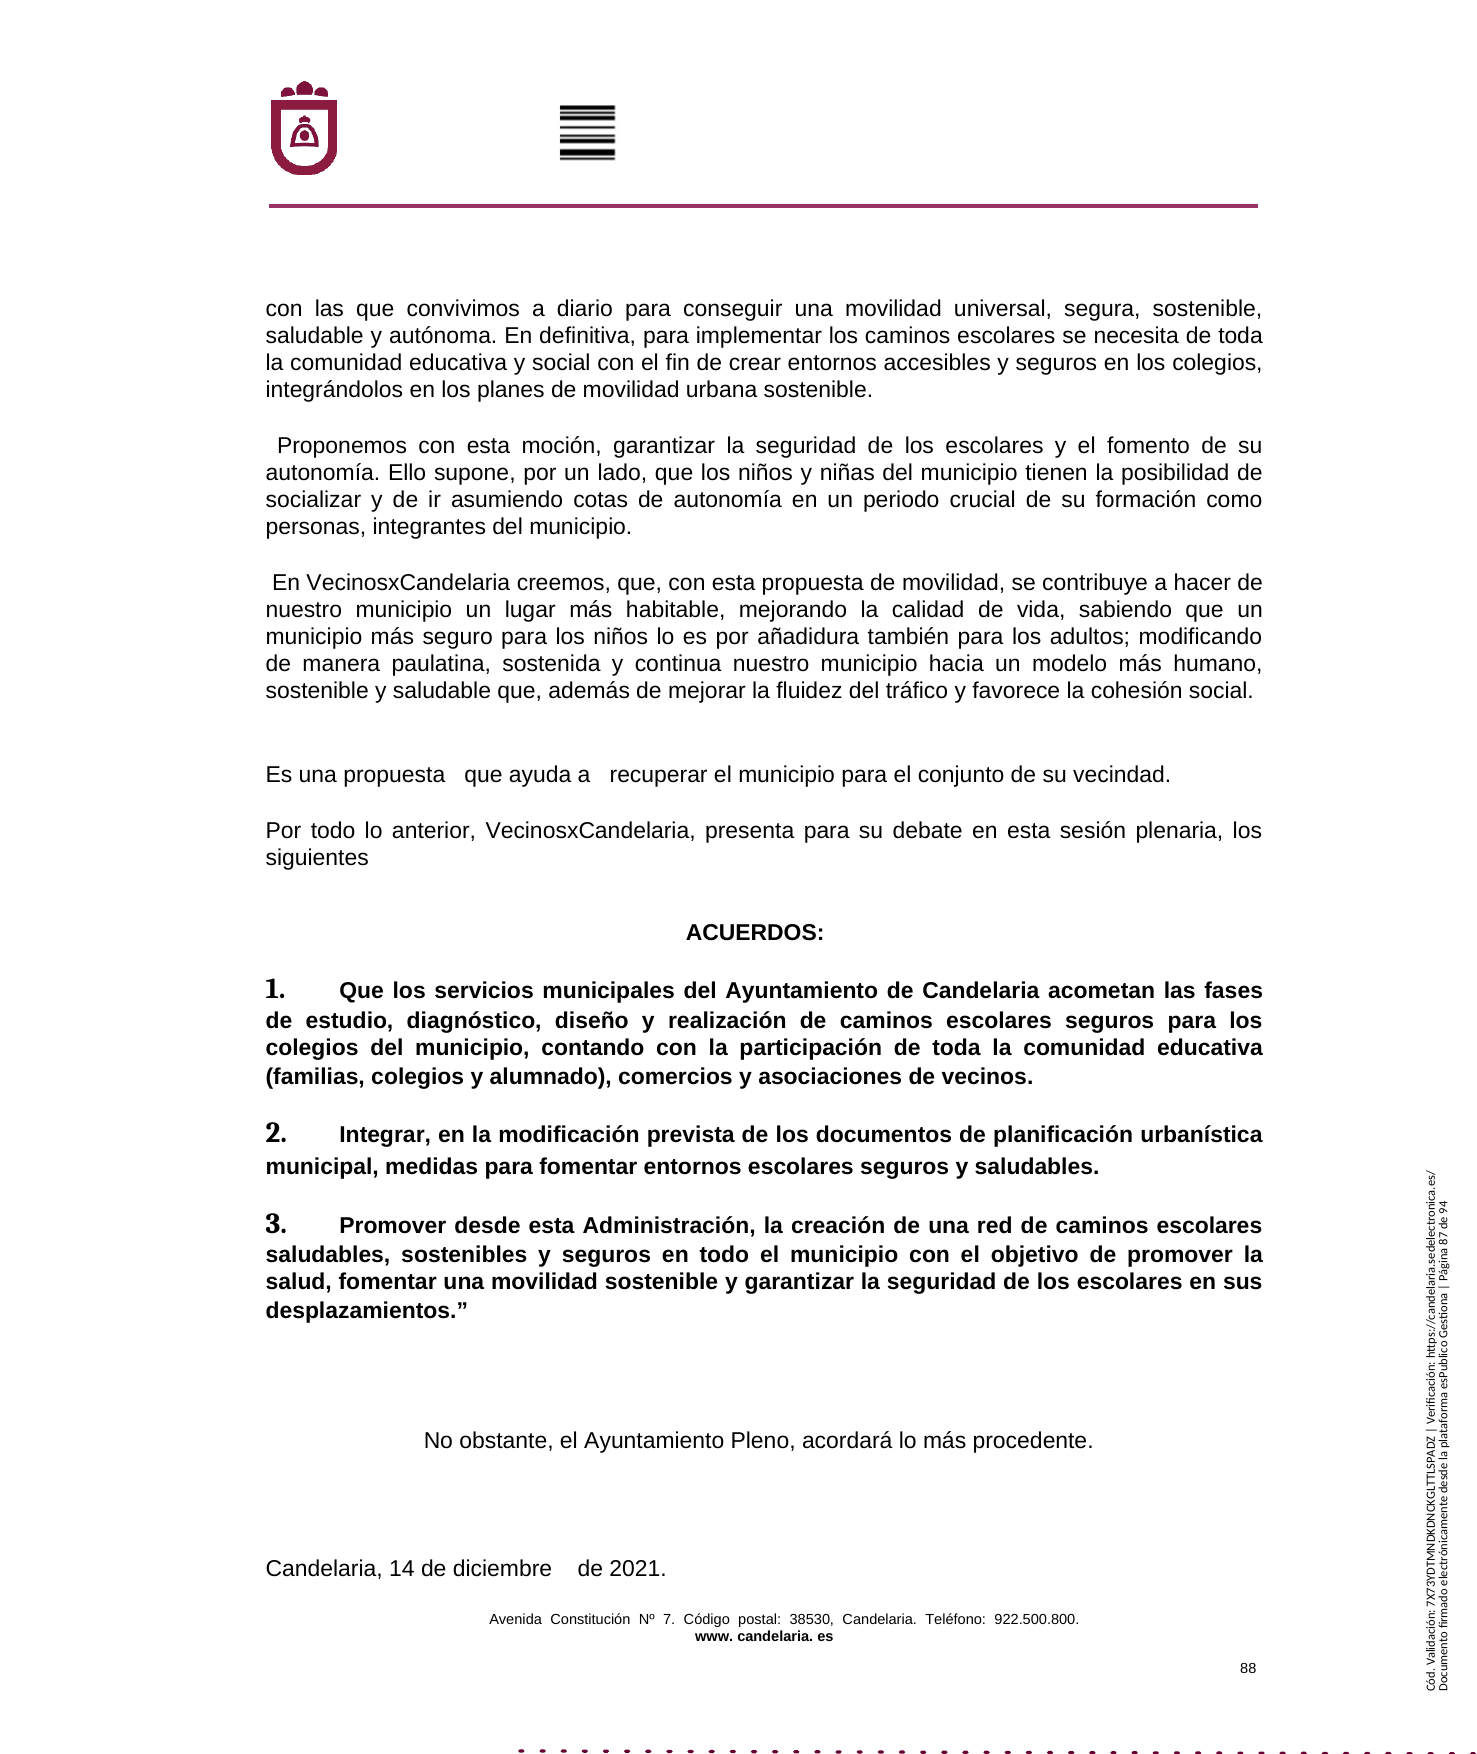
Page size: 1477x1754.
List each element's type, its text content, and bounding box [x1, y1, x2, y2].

text No obstante, el Ayuntamiento Pleno, acordará lo más procedente. [266, 1427, 1257, 1453]
list Promover desde esta Administración, la creación de una red de caminos escolares saludables, sostenibles y seguros en todo el municipio con el objetivo de promover la salud, fomentar una movilidad sostenible y garantizar la seguridad de los escolares en sus desplazamientos.” [265, 1207, 1263, 1324]
text En VecinosxCandelaria creemos, que, con esta propuesta de movilidad, se contribuye a hacer de nuestro municipio un lugar más habitable, mejorando la calidad de vida, sabiendo que un municipio más seguro para los niños lo es por añadidura también para los adultos; modificando de manera paulatina, sostenida y continua nuestro municipio hacia un modelo más humano, sostenible y saludable que, además de mejorar la fluidez del tráfico y favorece la cohesión social. [265, 569, 1263, 703]
list Integrar, en la modificación prevista de los documentos de planificación urbanística municipal, medidas para fomentar entornos escolares seguros y saludables. [265, 1117, 1263, 1180]
text Candelaria, 14 de diciembre de 2021. [265, 1555, 1263, 1582]
text Por todo lo anterior, VecinosxCandelaria, presenta para su debate en esta sesión plenaria, los siguientes [265, 817, 1263, 870]
text Es una propuesta que ayuda a recuperar el municipio para el conjunto de su vecindad. [265, 761, 1263, 787]
text Proponemos con esta moción, garantizar la seguridad de los escolares y el fomento de su autonomía. Ello supone, por un lado, que los niños y niñas del municipio tienen la posibilidad de socializar y de ir asumiendo cotas de autonomía en un periodo crucial de su formación como personas, integrantes del municipio. [265, 432, 1263, 539]
text ACUERDOS: [266, 917, 1256, 945]
text con las que convivimos a diario para conseguir una movilidad universal, segura, sostenible, saludable y autónoma. En definitiva, para implementar los caminos escolares se necesita de toda la comunidad educativa y social con el fin de crear entornos accesibles y seguros en los colegios, integrándolos en los planes de movilidad urbana sostenible. [265, 295, 1263, 402]
list Que los servicios municipales del Ayuntamiento de Candelaria acometan las fases de estudio, diagnóstico, diseño y realización de caminos escolares seguros para los colegios del municipio, contando con la participación de toda la comunidad educativa (familias, colegios y alumnado), comercios y asociaciones de vecinos. [265, 972, 1263, 1090]
